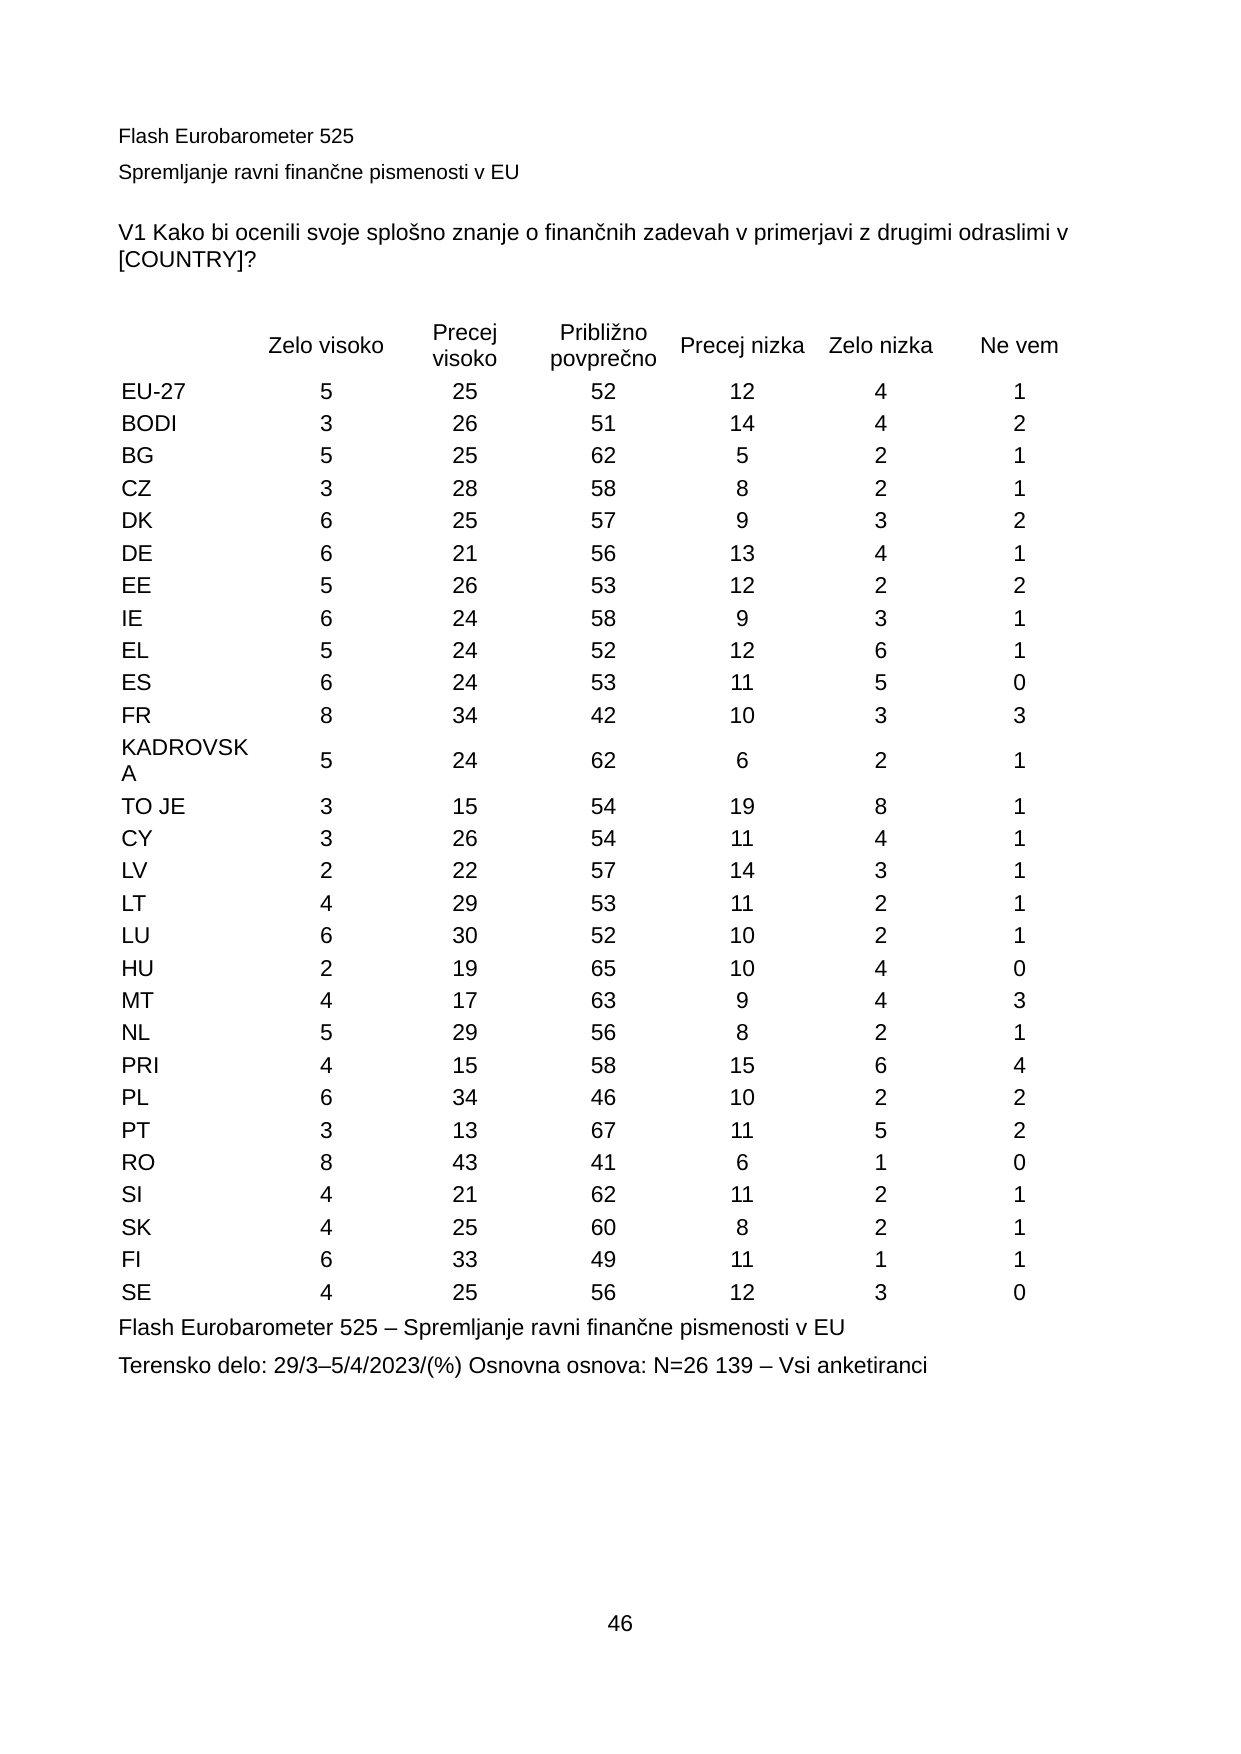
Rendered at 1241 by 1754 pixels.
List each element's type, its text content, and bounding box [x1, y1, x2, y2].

table_header Precej visoko [395, 316, 534, 375]
table_cell PT [118, 1114, 257, 1146]
table_cell 2 [811, 887, 950, 919]
table_cell 4 [811, 822, 950, 854]
table_cell 2 [811, 1016, 950, 1049]
table_cell 33 [395, 1243, 534, 1276]
table_cell 12 [673, 634, 811, 666]
table_cell ES [118, 666, 257, 699]
table_cell 3 [811, 504, 950, 537]
table_cell 8 [811, 790, 950, 822]
table_cell 24 [395, 731, 534, 789]
table_cell 9 [673, 601, 811, 634]
text Terensko delo: 29/3–5/4/2023/(%) Osnovna osnova: N=26 139 – Vsi anketiranci [118, 1352, 1122, 1378]
table_cell 1 [950, 1016, 1089, 1049]
table_cell 3 [257, 407, 395, 439]
table_cell 58 [534, 601, 673, 634]
table_cell 6 [257, 537, 395, 569]
table_cell 10 [673, 699, 811, 731]
table_cell 5 [257, 731, 395, 789]
table_cell 51 [534, 407, 673, 439]
table_cell 11 [673, 822, 811, 854]
table_cell 54 [534, 790, 673, 822]
table_cell 63 [534, 984, 673, 1016]
table_cell SI [118, 1178, 257, 1211]
table_cell 8 [257, 699, 395, 731]
table_cell 21 [395, 537, 534, 569]
table_cell 54 [534, 822, 673, 854]
table_cell 1 [950, 601, 1089, 634]
table_cell 53 [534, 569, 673, 601]
table_cell 2 [950, 407, 1089, 439]
table_cell KADROVSKA [118, 731, 257, 789]
table_cell 11 [673, 887, 811, 919]
table_cell 2 [950, 1081, 1089, 1113]
table_cell 12 [673, 1276, 811, 1308]
table_cell 25 [395, 440, 534, 472]
table_cell EL [118, 634, 257, 666]
table_cell 62 [534, 731, 673, 789]
table_cell 65 [534, 952, 673, 984]
table_cell 56 [534, 537, 673, 569]
table_cell 0 [950, 666, 1089, 699]
table_cell 1 [950, 790, 1089, 822]
table_cell 58 [534, 472, 673, 504]
table_cell BG [118, 440, 257, 472]
table_cell 5 [673, 440, 811, 472]
table_cell 53 [534, 666, 673, 699]
table_cell 2 [950, 569, 1089, 601]
table_cell 2 [811, 731, 950, 789]
table_cell 2 [811, 1081, 950, 1113]
table_cell 29 [395, 887, 534, 919]
table_cell 4 [811, 375, 950, 407]
table_cell 67 [534, 1114, 673, 1146]
table_cell FI [118, 1243, 257, 1276]
table_cell 6 [257, 666, 395, 699]
table_cell 28 [395, 472, 534, 504]
table_cell 3 [257, 1114, 395, 1146]
table_cell 4 [811, 984, 950, 1016]
table_cell 5 [257, 1016, 395, 1049]
table_cell 26 [395, 822, 534, 854]
table_cell 1 [950, 1243, 1089, 1276]
table_header Zelo visoko [257, 316, 395, 375]
table_cell 2 [811, 1178, 950, 1211]
table_cell LU [118, 919, 257, 952]
table_cell 1 [950, 634, 1089, 666]
table_cell 3 [950, 984, 1089, 1016]
table_cell 12 [673, 375, 811, 407]
table_cell 11 [673, 1114, 811, 1146]
table_cell 4 [950, 1049, 1089, 1081]
table_cell 25 [395, 1211, 534, 1243]
table_cell 25 [395, 1276, 534, 1308]
table_cell 1 [950, 472, 1089, 504]
table_cell 4 [811, 537, 950, 569]
table_cell 0 [950, 1276, 1089, 1308]
table_cell DK [118, 504, 257, 537]
table_cell 10 [673, 919, 811, 952]
table_cell PRI [118, 1049, 257, 1081]
table_cell 4 [811, 407, 950, 439]
table_cell 19 [395, 952, 534, 984]
table_cell 1 [811, 1146, 950, 1178]
table_cell 24 [395, 666, 534, 699]
table_cell 8 [673, 472, 811, 504]
table_cell 12 [673, 569, 811, 601]
table_cell 5 [257, 569, 395, 601]
table_cell 1 [950, 1211, 1089, 1243]
table_cell CY [118, 822, 257, 854]
table_cell 56 [534, 1276, 673, 1308]
table_cell SK [118, 1211, 257, 1243]
table_cell 2 [950, 504, 1089, 537]
table_cell IE [118, 601, 257, 634]
table_cell 10 [673, 952, 811, 984]
table_cell 42 [534, 699, 673, 731]
table_cell 3 [257, 790, 395, 822]
table_cell 34 [395, 1081, 534, 1113]
table_cell 6 [811, 1049, 950, 1081]
text Flash Eurobarometer 525 – Spremljanje ravni finančne pismenosti v EU [118, 1314, 1122, 1340]
table_cell 41 [534, 1146, 673, 1178]
table_cell 8 [673, 1211, 811, 1243]
table_cell 11 [673, 666, 811, 699]
table_cell 2 [811, 1211, 950, 1243]
table_cell 29 [395, 1016, 534, 1049]
table_header [118, 316, 257, 375]
table_cell 3 [811, 699, 950, 731]
table_cell 52 [534, 375, 673, 407]
table_cell 52 [534, 919, 673, 952]
table_cell BODI [118, 407, 257, 439]
table_cell LT [118, 887, 257, 919]
table_cell 1 [950, 731, 1089, 789]
table_cell 4 [257, 1049, 395, 1081]
table_header Ne vem [950, 316, 1089, 375]
table_cell 46 [534, 1081, 673, 1113]
table_cell 4 [257, 1178, 395, 1211]
table_cell RO [118, 1146, 257, 1178]
table_cell 15 [673, 1049, 811, 1081]
table_header Precej nizka [673, 316, 811, 375]
table_cell 14 [673, 854, 811, 887]
table_cell 4 [257, 887, 395, 919]
table_cell 2 [811, 919, 950, 952]
table_cell CZ [118, 472, 257, 504]
table_cell 3 [811, 1276, 950, 1308]
table_cell 6 [257, 919, 395, 952]
table_cell 0 [950, 1146, 1089, 1178]
table_cell 3 [811, 854, 950, 887]
table_cell TO JE [118, 790, 257, 822]
table_cell 5 [257, 440, 395, 472]
table_cell 24 [395, 601, 534, 634]
table_cell 30 [395, 919, 534, 952]
table_cell 15 [395, 790, 534, 822]
table_cell 13 [673, 537, 811, 569]
table_cell 6 [673, 1146, 811, 1178]
table_cell 1 [950, 440, 1089, 472]
table_cell 2 [257, 854, 395, 887]
table_cell 34 [395, 699, 534, 731]
table_cell 2 [811, 569, 950, 601]
table_cell 4 [257, 1211, 395, 1243]
table_cell 11 [673, 1243, 811, 1276]
table_cell 19 [673, 790, 811, 822]
table_header Približno povprečno [534, 316, 673, 375]
table_cell LV [118, 854, 257, 887]
table_cell FR [118, 699, 257, 731]
table_cell 21 [395, 1178, 534, 1211]
table_cell 57 [534, 854, 673, 887]
table_cell 13 [395, 1114, 534, 1146]
table_cell 15 [395, 1049, 534, 1081]
table_cell 53 [534, 887, 673, 919]
table_cell 5 [257, 375, 395, 407]
table_cell DE [118, 537, 257, 569]
table_cell 2 [950, 1114, 1089, 1146]
table_cell 3 [257, 472, 395, 504]
table_cell 3 [811, 601, 950, 634]
table_cell 2 [257, 952, 395, 984]
table_cell 4 [257, 984, 395, 1016]
table_cell 62 [534, 440, 673, 472]
table_cell 14 [673, 407, 811, 439]
table_cell EE [118, 569, 257, 601]
table_cell 1 [950, 822, 1089, 854]
table_cell 57 [534, 504, 673, 537]
table_cell 43 [395, 1146, 534, 1178]
table_cell 49 [534, 1243, 673, 1276]
table_cell 1 [950, 375, 1089, 407]
table_cell 52 [534, 634, 673, 666]
table_cell 56 [534, 1016, 673, 1049]
text V1 Kako bi ocenili svoje splošno znanje o finančnih zadevah v primerjavi z drugimi odraslimi v [COUNTRY]? [118, 219, 1122, 272]
table_cell SE [118, 1276, 257, 1308]
table_cell 25 [395, 375, 534, 407]
table_cell 11 [673, 1178, 811, 1211]
table_cell PL [118, 1081, 257, 1113]
table_cell 62 [534, 1178, 673, 1211]
table_cell 1 [811, 1243, 950, 1276]
table_cell EU-27 [118, 375, 257, 407]
table_cell 9 [673, 984, 811, 1016]
table_header Zelo nizka [811, 316, 950, 375]
table_cell 5 [257, 634, 395, 666]
table_cell 60 [534, 1211, 673, 1243]
table_cell HU [118, 952, 257, 984]
table_cell 3 [257, 822, 395, 854]
table_cell 1 [950, 1178, 1089, 1211]
table_cell 2 [811, 440, 950, 472]
table_cell 2 [811, 472, 950, 504]
table_cell 22 [395, 854, 534, 887]
table_cell 6 [811, 634, 950, 666]
table_cell 1 [950, 537, 1089, 569]
table_cell 6 [257, 504, 395, 537]
table_cell 4 [257, 1276, 395, 1308]
table_cell 5 [811, 1114, 950, 1146]
table_cell 1 [950, 854, 1089, 887]
table_cell 8 [673, 1016, 811, 1049]
table_cell MT [118, 984, 257, 1016]
table_cell 9 [673, 504, 811, 537]
table_cell 26 [395, 569, 534, 601]
table_cell 17 [395, 984, 534, 1016]
table_cell 6 [257, 1081, 395, 1113]
table_cell 6 [673, 731, 811, 789]
table_cell 1 [950, 887, 1089, 919]
table_cell 3 [950, 699, 1089, 731]
table_cell 24 [395, 634, 534, 666]
table_cell 1 [950, 919, 1089, 952]
table_cell NL [118, 1016, 257, 1049]
table_cell 4 [811, 952, 950, 984]
table_cell 8 [257, 1146, 395, 1178]
table_cell 10 [673, 1081, 811, 1113]
table_cell 25 [395, 504, 534, 537]
table_cell 5 [811, 666, 950, 699]
table_cell 0 [950, 952, 1089, 984]
table_cell 6 [257, 1243, 395, 1276]
table_cell 58 [534, 1049, 673, 1081]
table_cell 6 [257, 601, 395, 634]
table_cell 26 [395, 407, 534, 439]
